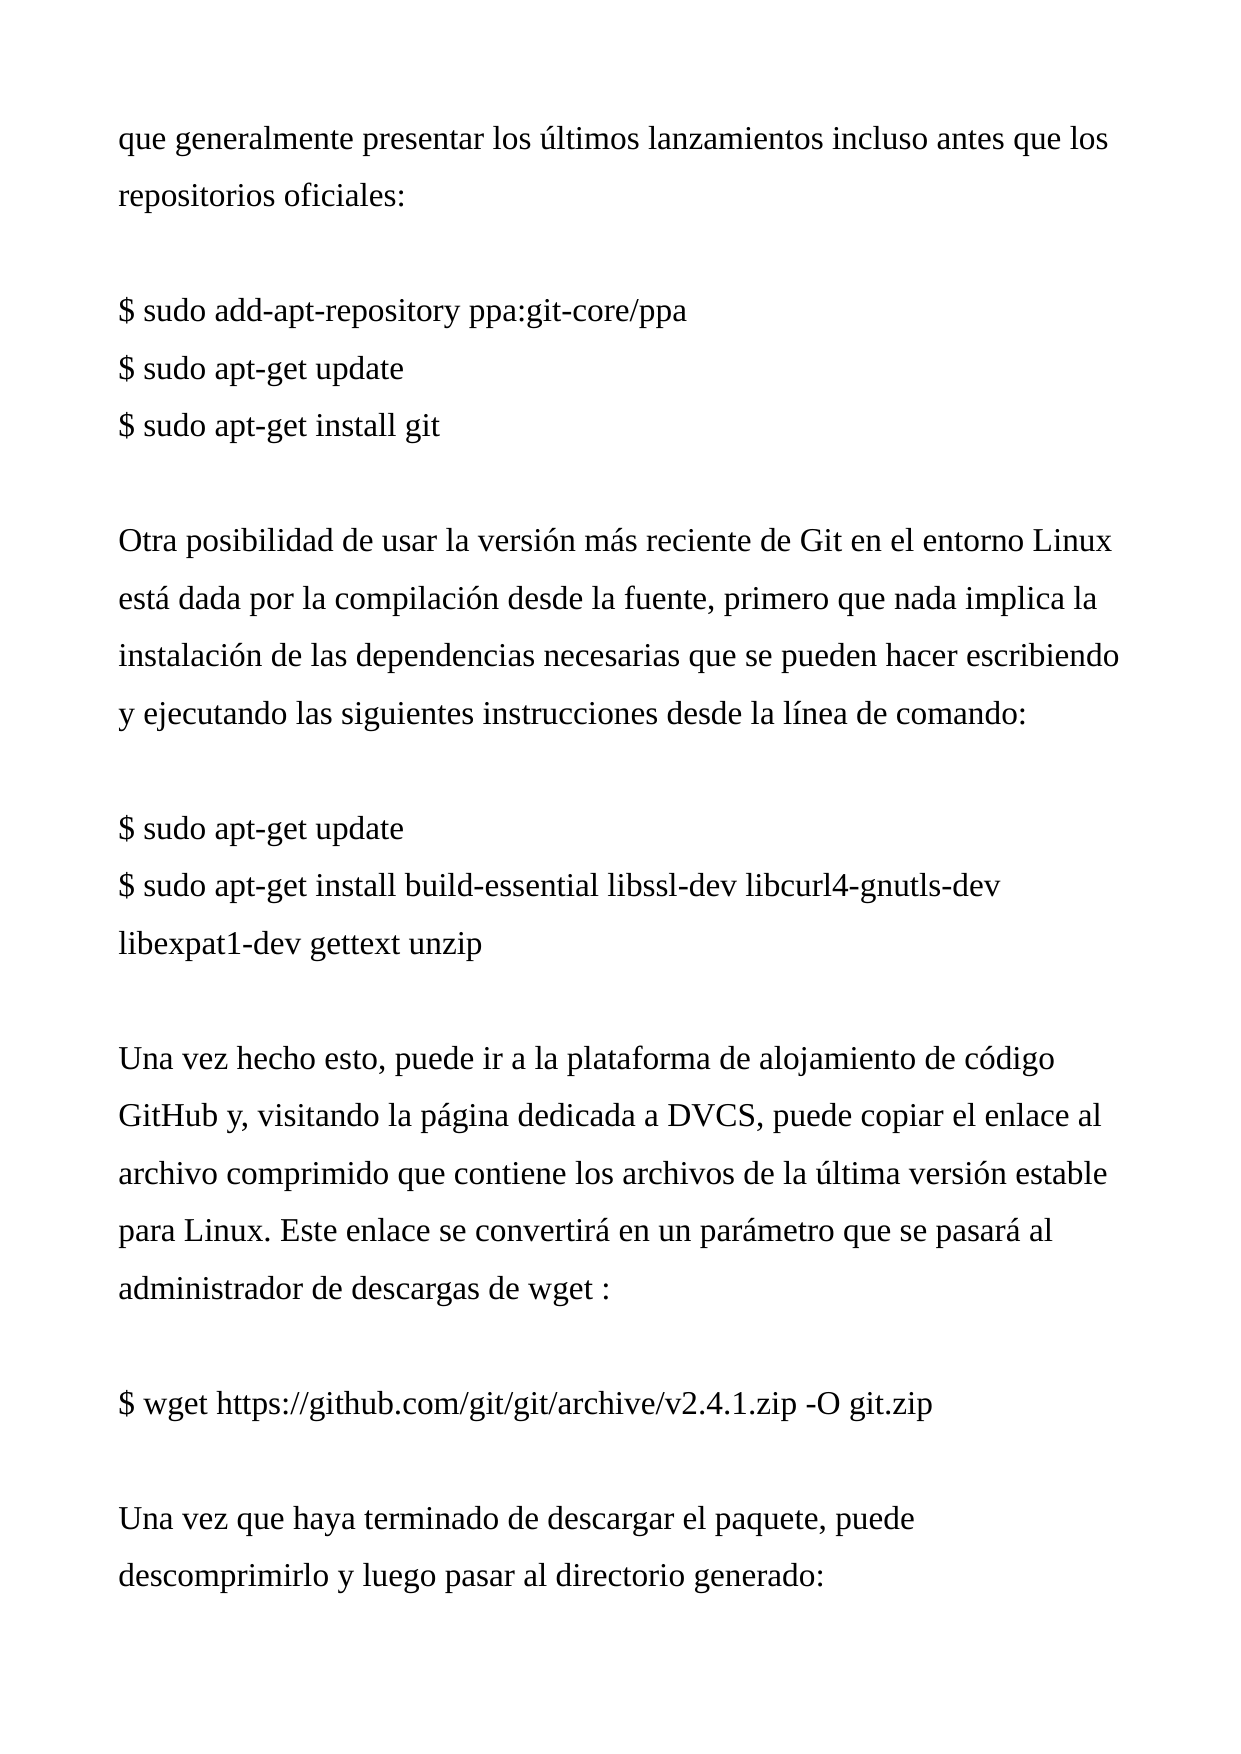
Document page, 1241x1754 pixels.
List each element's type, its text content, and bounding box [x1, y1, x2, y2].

text Una vez hecho esto, puede ir a la plataforma de alojamiento de código GitHub y, visitando la página dedicada a DVCS, puede copiar el enlace al archivo comprimido que contiene los archivos de la última versión estable para Linux. Este enlace se convertirá en un parámetro que se pasará al administrador de descargas de wget : [118, 1038, 1122, 1306]
text Una vez que haya terminado de descargar el paquete, puede descomprimirlo y luego pasar al directorio generado: [118, 1498, 1122, 1594]
text $ wget https://github.com/git/git/archive/v2.4.1.zip -O git.zip [118, 1383, 1122, 1421]
text $ sudo apt-get update [118, 348, 1122, 386]
text $ sudo apt-get install build-essential libssl-dev libcurl4-gnutls-dev libexpat1-dev gettext unzip [118, 866, 1122, 961]
text $ sudo apt-get install git [118, 406, 1122, 444]
text $ sudo add-apt-repository ppa:git-core/ppa [118, 291, 1122, 329]
text Otra posibilidad de usar la versión más reciente de Git en el entorno Linux está dada por la compilación desde la fuente, primero que nada implica la instalación de las dependencias necesarias que se pueden hacer escribiendo y ejecutando las siguientes instrucciones desde la línea de comando: [118, 521, 1122, 731]
text $ sudo apt-get update [118, 808, 1122, 846]
text que generalmente presentar los últimos lanzamientos incluso antes que los repositorios oficiales: [118, 118, 1122, 214]
